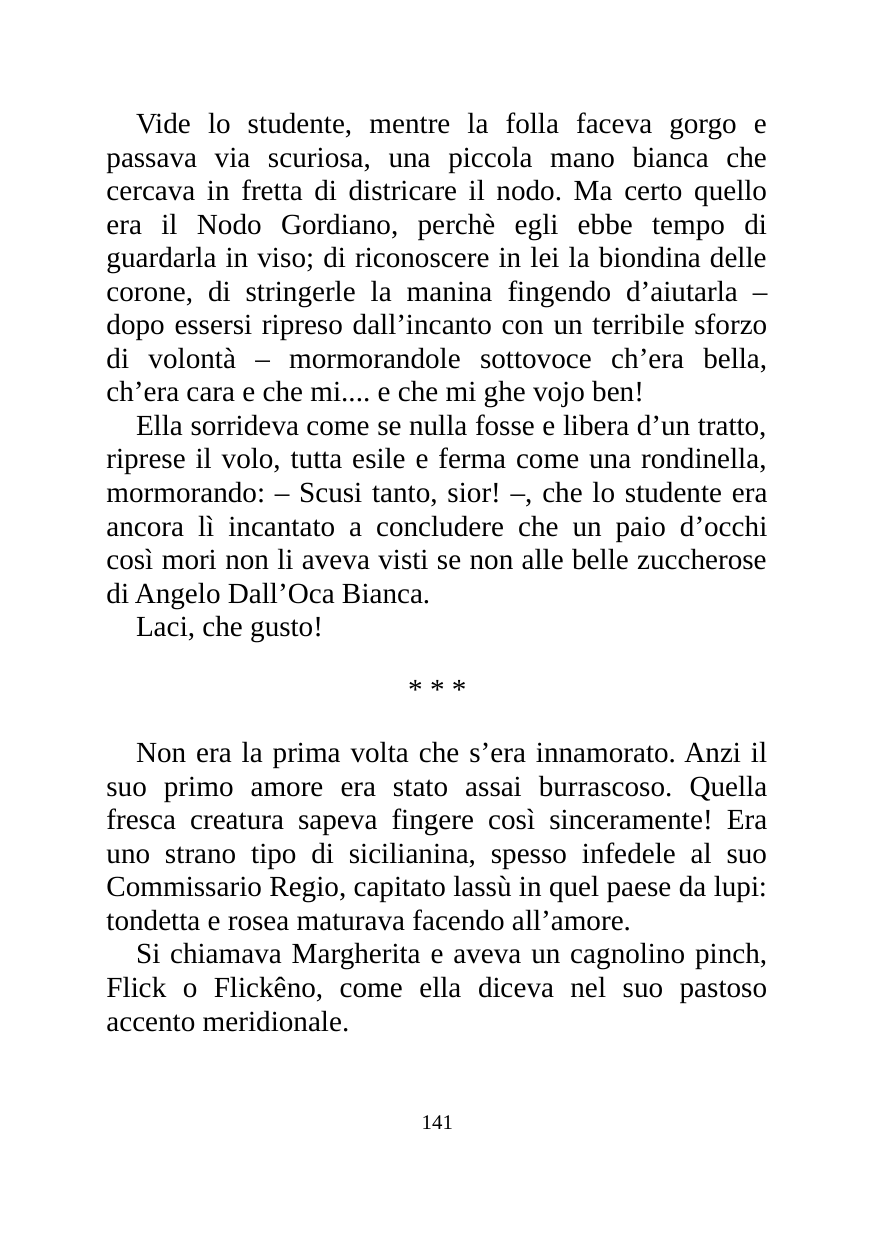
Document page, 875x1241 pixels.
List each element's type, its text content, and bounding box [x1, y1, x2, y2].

text Ella sorrideva come se nulla fosse e libera d’un tratto, riprese il volo, tutta esile e ferma come una rondinella, mormorando: – Scusi tanto, sior! –, che lo studente era ancora lì incantato a concludere che un paio d’occhi così mori non li aveva visti se non alle belle zuccherose di Angelo Dall’Oca Bianca. [106, 408, 768, 609]
text Vide lo studente, mentre la folla faceva gorgo e passava via scuriosa, una piccola mano bianca che cercava in fretta di districare il nodo. Ma certo quello era il Nodo Gordiano, perchè egli ebbe tempo di guardarla in viso; di riconoscere in lei la biondina delle corone, di stringerle la manina fingendo d’aiutarla – dopo essersi ripreso dall’incanto con un terribile sforzo di volontà – mormorandole sottovoce ch’era bella, ch’era cara e che mi.... e che mi ghe vojo ben! [106, 106, 768, 408]
text Laci, che gusto! [106, 609, 768, 643]
text Non era la prima volta che s’era innamorato. Anzi il suo primo amore era stato assai burrascoso. Quella fresca creatura sapeva fingere così sinceramente! Era uno strano tipo di sicilianina, spesso infedele al suo Commissario Regio, capitato lassù in quel paese da lupi: tondetta e rosea maturava facendo all’amore. [106, 735, 768, 937]
text * * * [106, 672, 768, 706]
text Si chiamava Margherita e aveva un cagnolino pinch, Flick o Flickêno, come ella diceva nel suo pastoso accento meridionale. [106, 937, 768, 1037]
